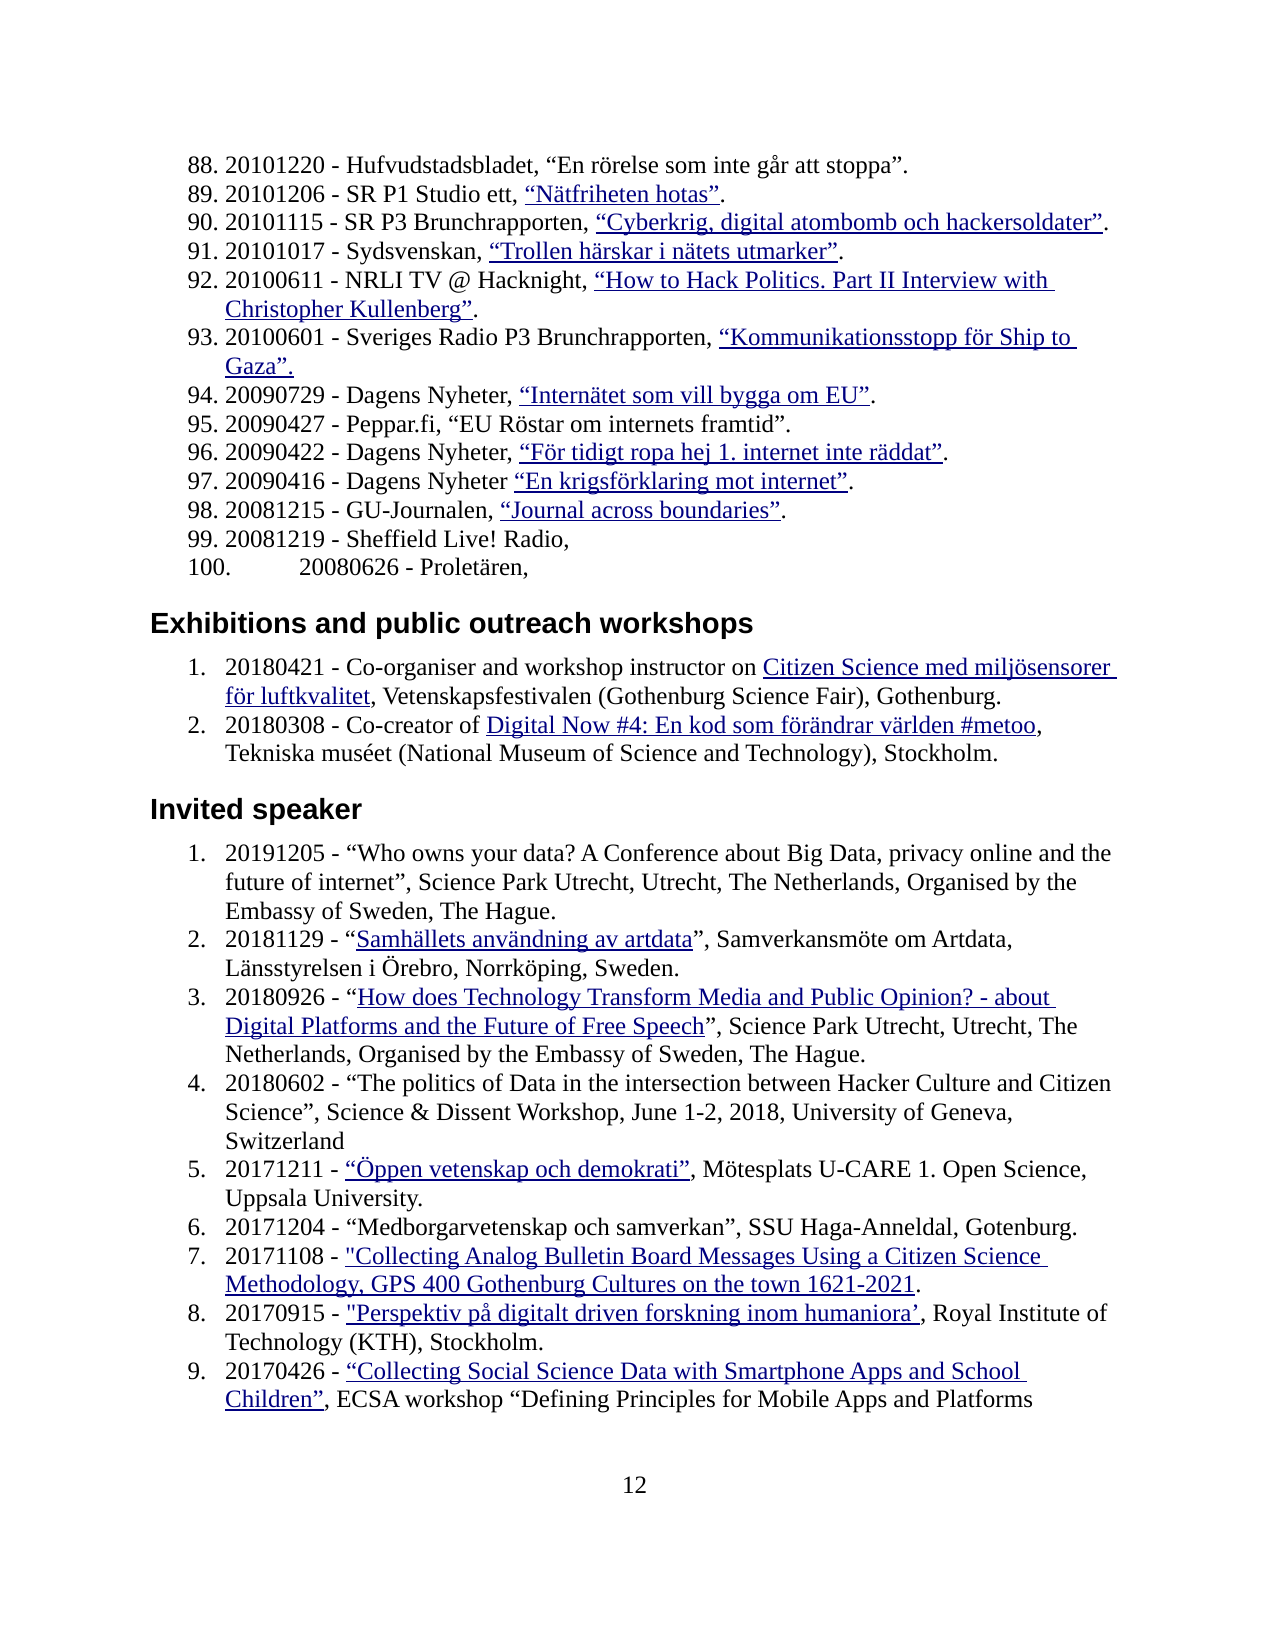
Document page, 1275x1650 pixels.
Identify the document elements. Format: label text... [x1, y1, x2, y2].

list 20080626 - Proletären, [187, 552, 1125, 581]
list 20180308 - Co-creator of Digital Now #4: En kod som förändrar världen #metoo, Tekniska muséet (National Museum of Science and Technology), Stockholm. [187, 710, 1125, 767]
list 20090416 - Dagens Nyheter “En krigsförklaring mot internet”. [187, 466, 1125, 495]
list 20171204 - “Medborgarvetenskap och samverkan”, SSU Haga-Anneldal, Gotenburg. [187, 1212, 1125, 1241]
list 20101115 - SR P3 Brunchrapporten, “Cyberkrig, digital atombomb och hackersoldater”. [187, 207, 1125, 236]
list 20090729 - Dagens Nyheter, “Internätet som vill bygga om EU”. [187, 380, 1125, 409]
list 20171211 - “Öppen vetenskap och demokrati”, Mötesplats U-CARE 1. Open Science, Uppsala University. [187, 1154, 1125, 1212]
subtitle Invited speaker [150, 792, 1125, 826]
list 20090422 - Dagens Nyheter, “För tidigt ropa hej 1. internet inte räddat”. [187, 437, 1125, 466]
list 20100611 - NRLI TV @ Hacknight, “How to Hack Politics. Part II Interview with Christopher Kullenberg”. [187, 265, 1125, 322]
list 20180602 - “The politics of Data in the intersection between Hacker Culture and Citizen Science”, Science & Dissent Workshop, June 1-2, 2018, University of Geneva, Switzerland [187, 1068, 1125, 1154]
list 20180421 - Co-organiser and workshop instructor on Citizen Science med miljösensorer för luftkvalitet, Vetenskapsfestivalen (Gothenburg Science Fair), Gothenburg. [187, 652, 1125, 710]
list 20090427 - Peppar.fi, “EU Röstar om internets framtid”. [187, 409, 1125, 437]
list 20171108 - "Collecting Analog Bulletin Board Messages Using a Citizen Science Methodology, GPS 400 Gothenburg Cultures on the town 1621-2021. [187, 1241, 1125, 1298]
list 20101017 - Sydsvenskan, “Trollen härskar i nätets utmarker”. [187, 236, 1125, 265]
list 20101220 - Hufvudstadsbladet, “En rörelse som inte går att stoppa”. [187, 150, 1125, 179]
list 20081215 - GU-Journalen, “Journal across boundaries”. [187, 495, 1125, 524]
list 20170915 - "Perspektiv på digitalt driven forskning inom humaniora’, Royal Institute of Technology (KTH), Stockholm. [187, 1298, 1125, 1356]
list 20180926 - “How does Technology Transform Media and Public Opinion? - about Digital Platforms and the Future of Free Speech”, Science Park Utrecht, Utrecht, The Netherlands, Organised by the Embassy of Sweden, The Hague. [187, 982, 1125, 1068]
list 20181129 - “Samhällets användning av artdata”, Samverkansmöte om Artdata, Länsstyrelsen i Örebro, Norrköping, Sweden. [187, 924, 1125, 982]
subtitle Exhibitions and public outreach workshops [150, 606, 1125, 640]
list 20101206 - SR P1 Studio ett, “Nätfriheten hotas”. [187, 179, 1125, 207]
list 20191205 - “Who owns your data? A Conference about Big Data, privacy online and the future of internet”, Science Park Utrecht, Utrecht, The Netherlands, Organised by the Embassy of Sweden, The Hague. [187, 838, 1125, 924]
list 20081219 - Sheffield Live! Radio, [187, 524, 1125, 552]
list 20100601 - Sveriges Radio P3 Brunchrapporten, “Kommunikationsstopp för Ship to Gaza”. [187, 322, 1125, 380]
list 20170426 - “Collecting Social Science Data with Smartphone Apps and School Children”, ECSA workshop “Defining Principles for Mobile Apps and Platforms [187, 1356, 1125, 1413]
